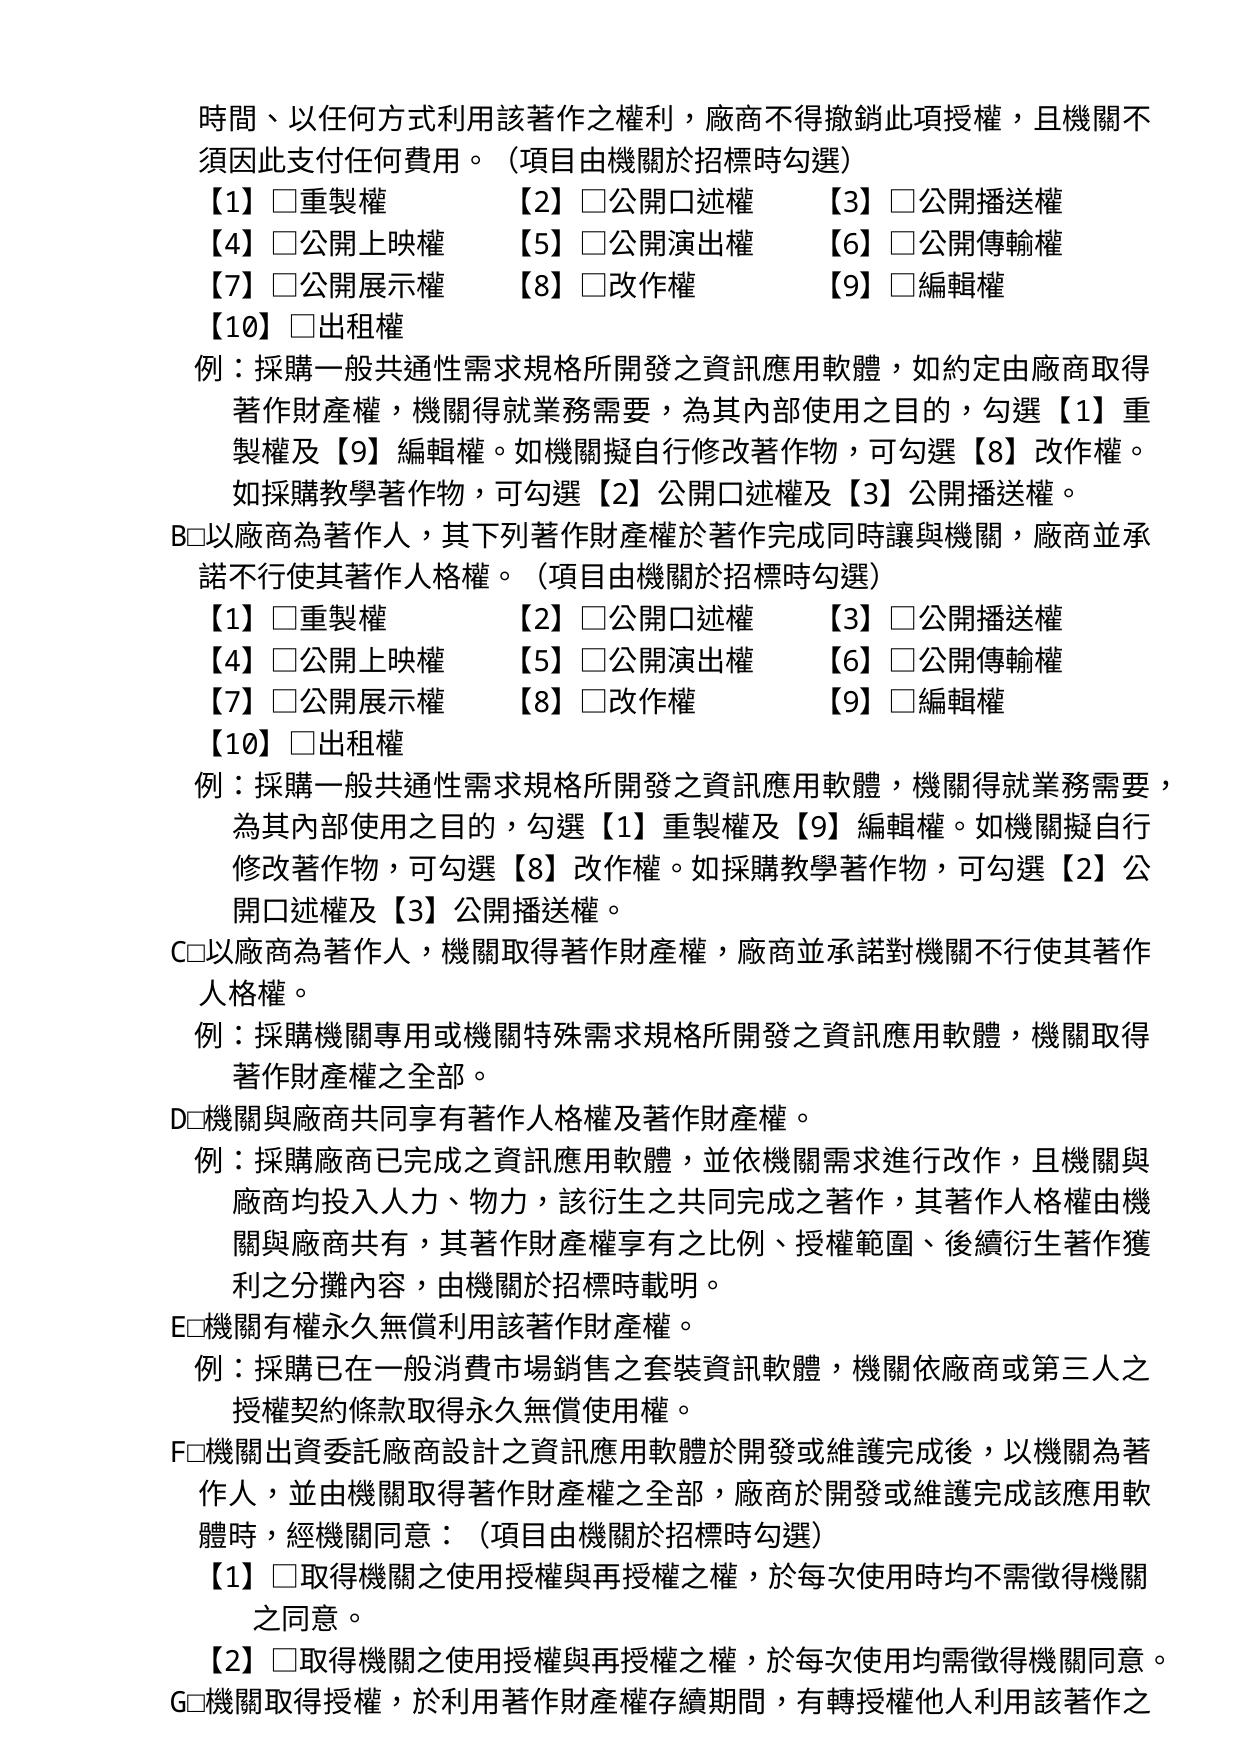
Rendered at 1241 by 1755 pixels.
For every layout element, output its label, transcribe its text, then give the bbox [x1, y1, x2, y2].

text C□以廠商為著作人，機關取得著作財產權，廠商並承諾對機關不行使其著作人格權。 [169, 929, 1152, 1013]
text 【4】□公開上映權 【5】□公開演出權 【6】□公開傳輸權 [194, 638, 1152, 679]
text 【2】□取得機關之使用授權與再授權之權，於每次使用均需徵得機關同意。 [194, 1638, 1152, 1679]
text 【1】□重製權 【2】□公開口述權 【3】□公開播送權 [194, 179, 1152, 221]
text 【1】□取得機關之使用授權與再授權之權，於每次使用時均不需徵得機關之同意。 [194, 1554, 1152, 1638]
text 例：採購一般共通性需求規格所開發之資訊應用軟體，機關得就業務需要，為其內部使用之目的，勾選【1】重製權及【9】編輯權。如機關擬自行修改著作物，可勾選【8】改作權。如採購教學著作物，可勾選【2】公開口述權及【3】公開播送權。 [194, 763, 1152, 929]
text 例：採購已在一般消費市場銷售之套裝資訊軟體，機關依廠商或第三人之授權契約條款取得永久無償使用權。 [194, 1346, 1152, 1429]
text 【1】□重製權 【2】□公開口述權 【3】□公開播送權 [194, 596, 1152, 638]
text 【7】□公開展示權 【8】□改作權 【9】□編輯權 [194, 679, 1152, 721]
text 【7】□公開展示權 【8】□改作權 【9】□編輯權 [194, 263, 1152, 304]
text F□機關出資委託廠商設計之資訊應用軟體於開發或維護完成後，以機關為著作人，並由機關取得著作財產權之全部，廠商於開發或維護完成該應用軟體時，經機關同意：（項目由機關於招標時勾選） [169, 1429, 1152, 1554]
text 【10】□出租權 [194, 721, 1152, 763]
text B□以廠商為著作人，其下列著作財產權於著作完成同時讓與機關，廠商並承諾不行使其著作人格權。（項目由機關於招標時勾選） [169, 513, 1152, 596]
text 例：採購廠商已完成之資訊應用軟體，並依機關需求進行改作，且機關與廠商均投入人力、物力，該衍生之共同完成之著作，其著作人格權由機關與廠商共有，其著作財產權享有之比例、授權範圍、後續衍生著作獲利之分攤內容，由機關於招標時載明。 [194, 1138, 1152, 1304]
text G□機關取得授權，於利用著作財產權存續期間，有轉授權他人利用該著作之 [169, 1679, 1152, 1721]
text D□機關與廠商共同享有著作人格權及著作財產權。 [169, 1096, 1152, 1138]
text 【4】□公開上映權 【5】□公開演出權 【6】□公開傳輸權 [194, 221, 1152, 263]
text 【10】□出租權 [194, 304, 1152, 346]
text 例：採購一般共通性需求規格所開發之資訊應用軟體，如約定由廠商取得著作財產權，機關得就業務需要，為其內部使用之目的，勾選【1】重製權及【9】編輯權。如機關擬自行修改著作物，可勾選【8】改作權。如採購教學著作物，可勾選【2】公開口述權及【3】公開播送權。 [194, 346, 1152, 513]
text 時間、以任何方式利用該著作之權利，廠商不得撤銷此項授權，且機關不須因此支付任何費用。（項目由機關於招標時勾選） [169, 96, 1152, 179]
text E□機關有權永久無償利用該著作財產權。 [169, 1304, 1152, 1346]
text 例：採購機關專用或機關特殊需求規格所開發之資訊應用軟體，機關取得著作財產權之全部。 [194, 1013, 1152, 1096]
